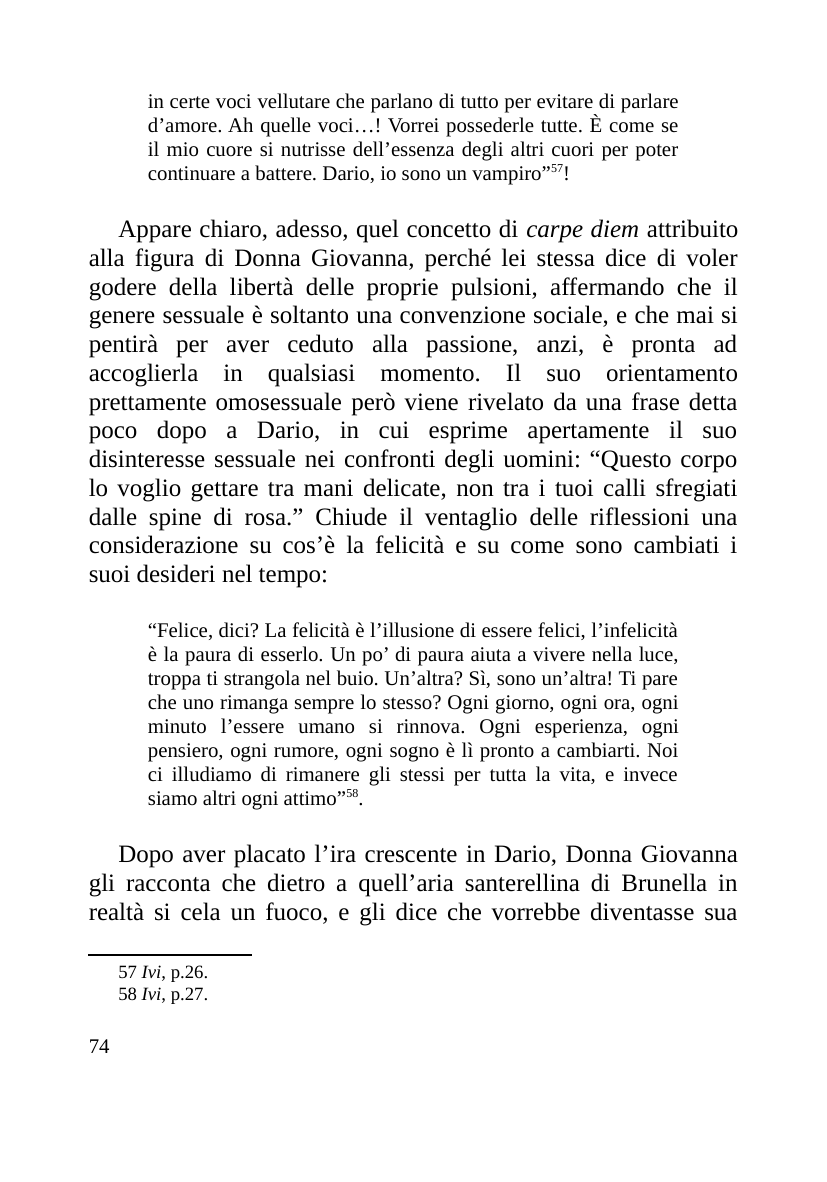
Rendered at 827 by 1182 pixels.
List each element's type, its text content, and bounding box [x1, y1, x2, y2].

text Dopo aver placato l’ira crescente in Dario, Donna Giovanna gli racconta che dietro a quell’aria santerellina di Brunella in realtà si cela un fuoco, e gli dice che vorrebbe diventasse sua [88, 839, 738, 926]
text Ivi, p.27. [118, 982, 738, 1004]
text Ivi, p.26. [118, 961, 738, 982]
text “Felice, dici? La felicità è l’illusione di essere felici, l’infelicità è la paura di esserlo. Un po’ di paura aiuta a vivere nella luce, troppa ti strangola nel buio. Un’altra? Sì, sono un’altra! Ti pare che uno rimanga sempre lo stesso? Ogni giorno, ogni ora, ogni minuto l’essere umano si rinnova. Ogni esperienza, ogni pensiero, ogni rumore, ogni sogno è lì pronto a cambiarti. Noi ci illudiamo di rimanere gli stessi per tutta la vita, e invece siamo altri ogni attimo”. [148, 617, 679, 810]
text in certe voci vellutare che parlano di tutto per evitare di parlare d’amore. Ah quelle voci…! Vorrei possederle tutte. È come se il mio cuore si nutrisse dell’essenza degli altri cuori per poter continuare a battere. Dario, io sono un vampiro”! [148, 88, 679, 185]
text Appare chiaro, adesso, quel concetto di carpe diem attribuito alla figura di Donna Giovanna, perché lei stessa dice di voler godere della libertà delle proprie pulsioni, affermando che il genere sessuale è soltanto una convenzione sociale, e che mai si pentirà per aver ceduto alla passione, anzi, è pronta ad accoglierla in qualsiasi momento. Il suo orientamento prettamente omosessuale però viene rivelato da una frase detta poco dopo a Dario, in cui esprime apertamente il suo disinteresse sessuale nei confronti degli uomini: “Questo corpo lo voglio gettare tra mani delicate, non tra i tuoi calli sfregiati dalle spine di rosa.” Chiude il ventaglio delle riflessioni una considerazione su cos’è la felicità e su come sono cambiati i suoi desideri nel tempo: [88, 214, 738, 588]
